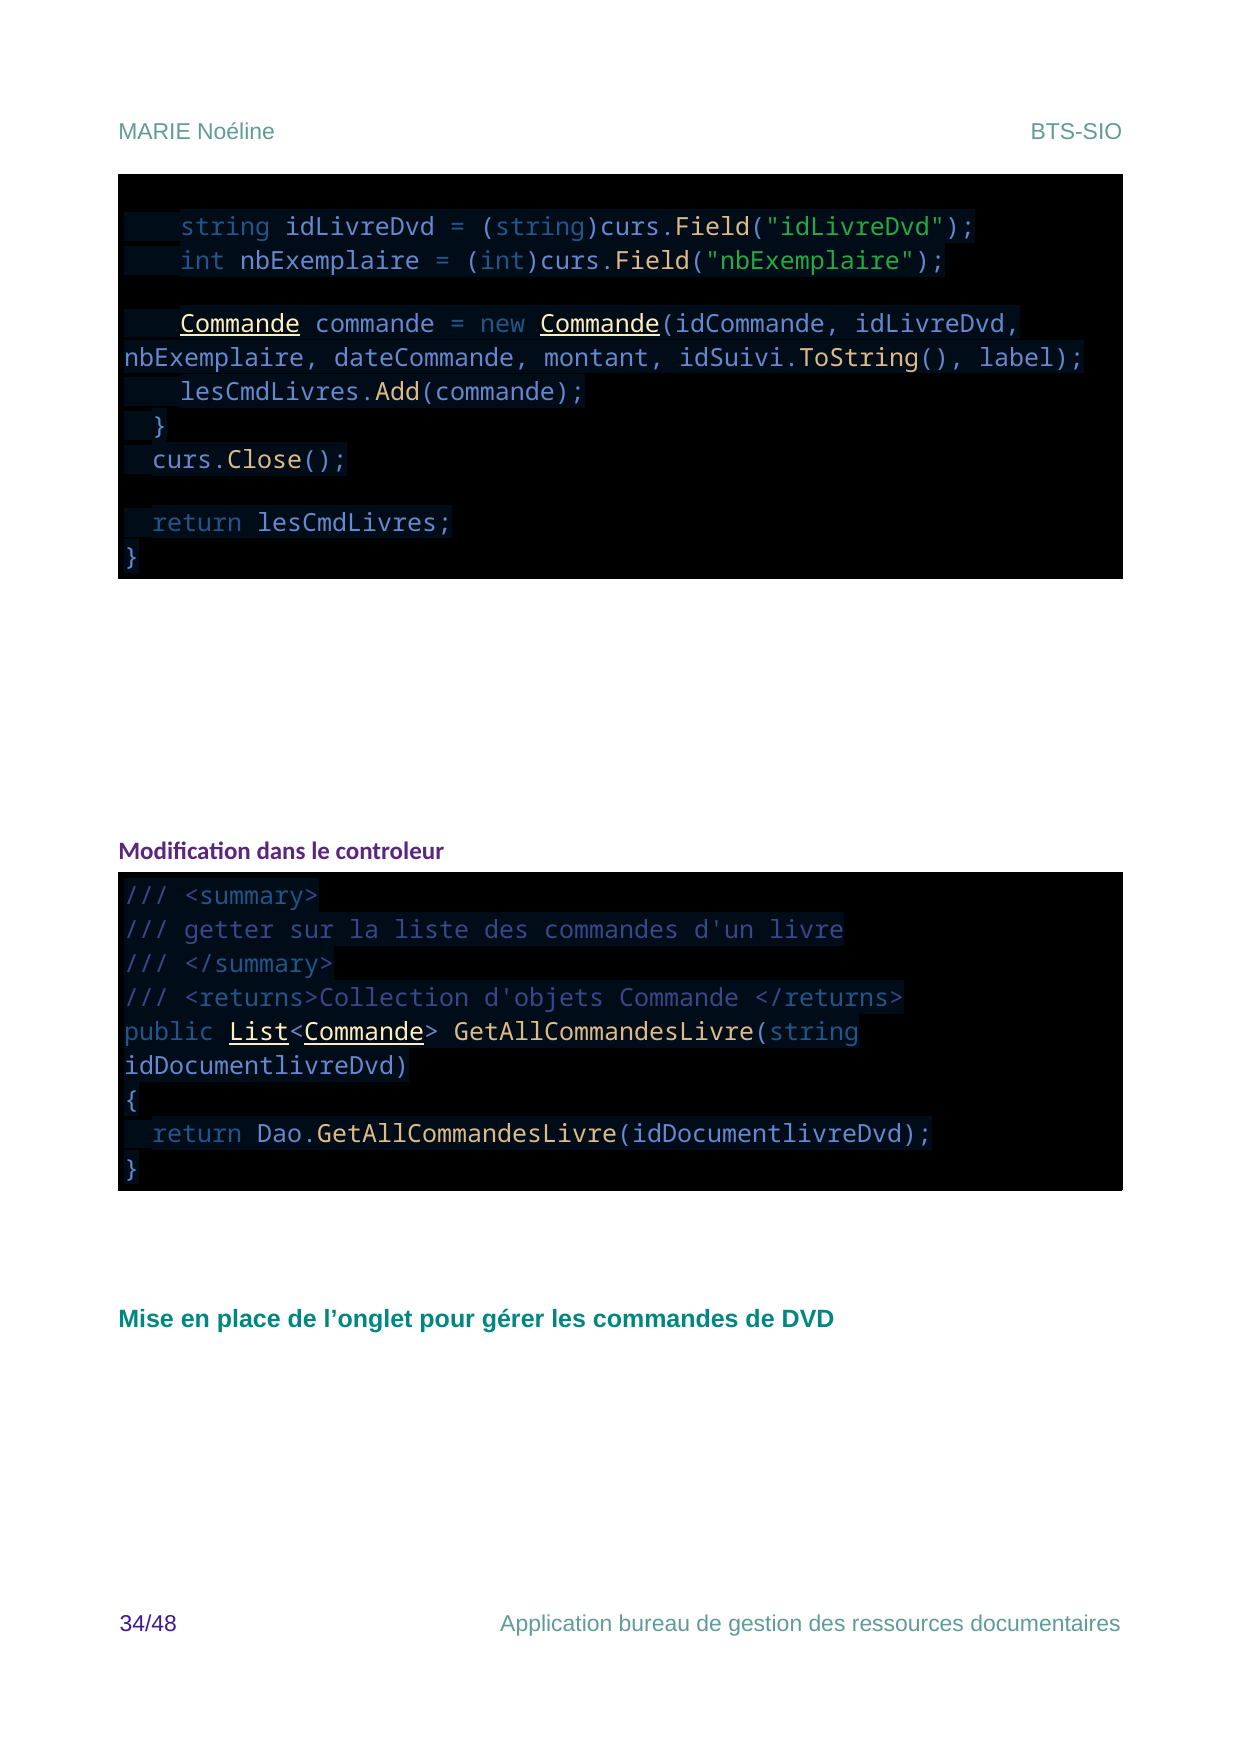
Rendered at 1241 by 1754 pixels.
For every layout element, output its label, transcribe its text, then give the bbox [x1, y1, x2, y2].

table_header string idLivreDvd = (string)curs.Field("idLivreDvd"); int nbExemplaire = (int)curs.Field("nbExemplaire"); Commande commande = new Commande(idCommande, idLivreDvd, nbExemplaire, dateCommande, montant, idSuivi.ToString(), label); lesCmdLivres.Add(commande); } curs.Close(); return lesCmdLivres; } [119, 175, 1122, 578]
subtitle Mise en place de l’onglet pour gérer les commandes de DVD [118, 1304, 1122, 1333]
subtitle Modification dans le controleur [118, 835, 1122, 866]
table_header /// <summary> /// getter sur la liste des commandes d'un livre /// </summary> /// <returns>Collection d'objets Commande </returns> public List<Commande> GetAllCommandesLivre(string idDocumentlivreDvd) { return Dao.GetAllCommandesLivre(idDocumentlivreDvd); } [119, 873, 1122, 1190]
